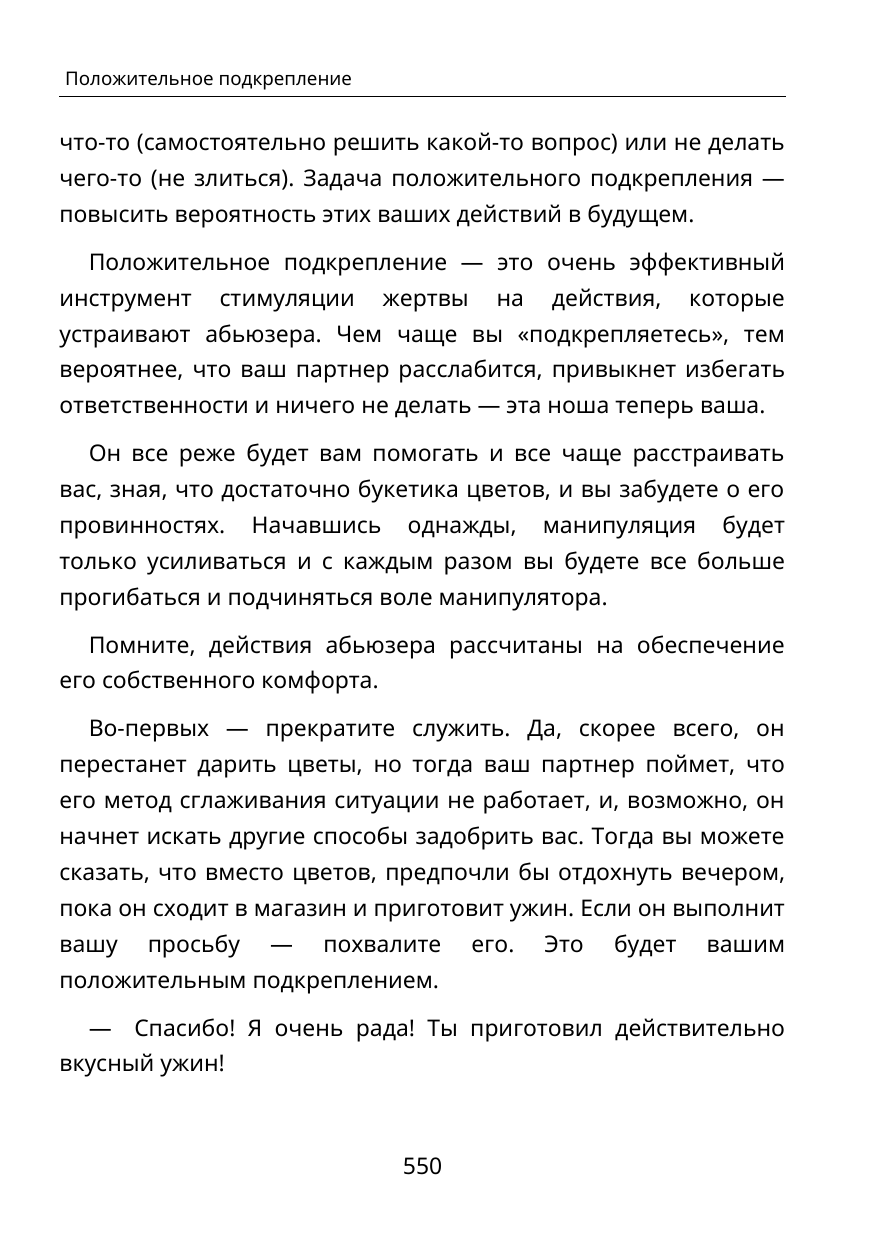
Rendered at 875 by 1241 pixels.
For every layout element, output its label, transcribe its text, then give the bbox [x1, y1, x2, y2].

text Во-первых — прекратите служить. Да, скорее всего, он перестанет дарить цветы, но тогда ваш партнер поймет, что его метод сглаживания ситуации не работает, и, возможно, он начнет искать другие способы задобрить вас. Тогда вы можете сказать, что вместо цветов, предпочли бы отдохнуть вечером, пока он сходит в магазин и приготовит ужин. Если он выполнит вашу просьбу — похвалите его. Это будет вашим положительным подкреплением. [59, 712, 786, 995]
text что-то (самостоятельно решить какой-то вопрос) или не делать чего-то (не злиться). Задача положительного подкрепления — повысить вероятность этих ваших действий в будущем. [59, 126, 786, 229]
list Спасибо! Я очень рада! Ты приготовил действительно вкусный ужин! [59, 1011, 786, 1079]
text Он все реже будет вам помогать и все чаще расстраивать вас, зная, что достаточно букетика цветов, и вы забудете о его провинностях. Начавшись однажды, манипуляция будет только усиливаться и с каждым разом вы будете все больше прогибаться и подчиняться воле манипулятора. [59, 437, 786, 612]
text Помните, действия абьюзера рассчитаны на обеспечение его собственного комфорта. [59, 628, 786, 696]
text Положительное подкрепление — это очень эффективный инструмент стимуляции жертвы на действия, которые устраивают абьюзера. Чем чаще вы «подкрепляетесь», тем вероятнее, что ваш партнер расслабится, привыкнет избегать ответственности и ничего не делать — эта ноша теперь ваша. [59, 246, 786, 421]
